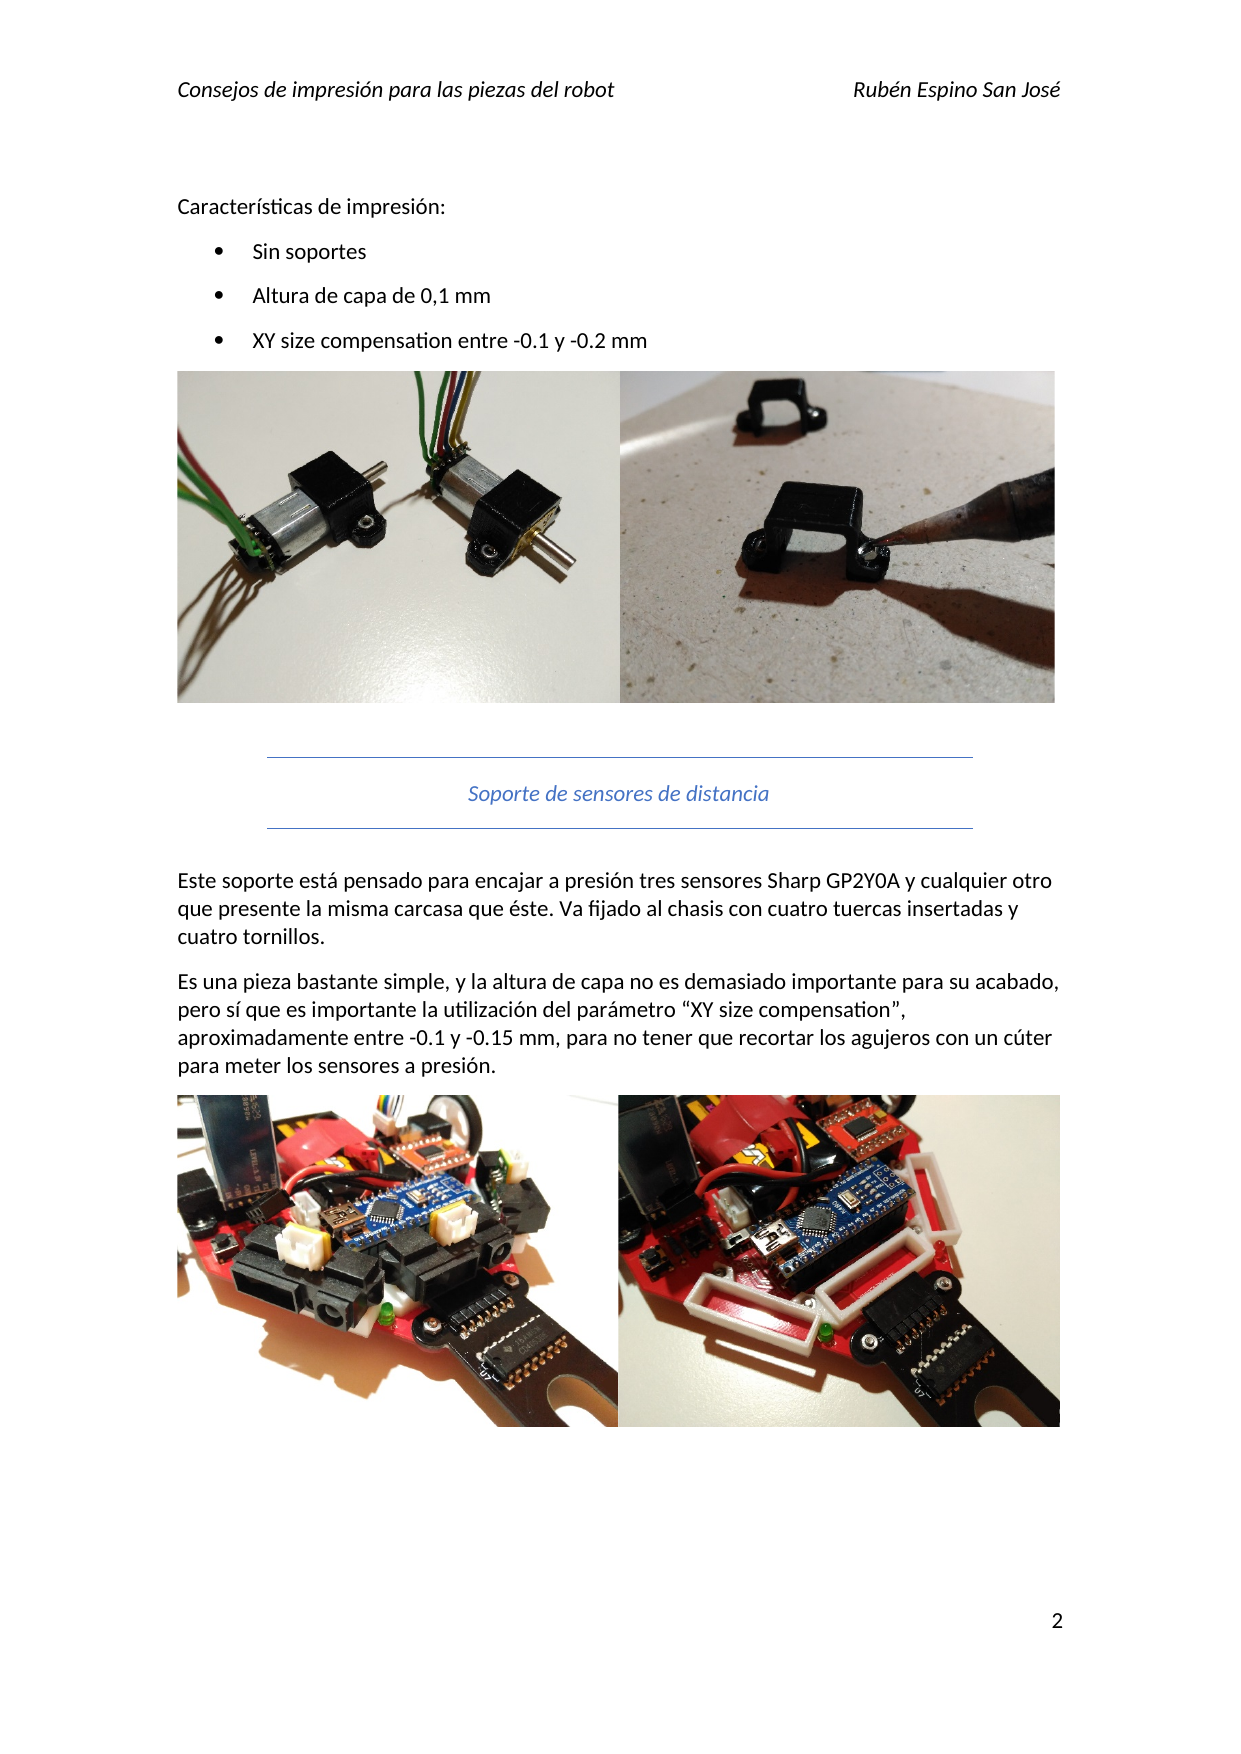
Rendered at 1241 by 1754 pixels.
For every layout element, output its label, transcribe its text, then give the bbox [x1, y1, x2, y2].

list XY size compensation entre -0.1 y -0.2 mm [215, 326, 1063, 354]
text Características de impresión: [177, 192, 1063, 220]
text Este soporte está pensado para encajar a presión tres sensores Sharp GP2Y0A y cualquier otro que presente la misma carcasa que éste. Va fijado al chasis con cuatro tuercas insertadas y cuatro tornillos. [177, 866, 1063, 950]
text Es una pieza bastante simple, y la altura de capa no es demasiado importante para su acabado, pero sí que es importante la utilización del parámetro “XY size compensation”, aproximadamente entre -0.1 y -0.15 mm, para no tener que recortar los agujeros con un cúter para meter los sensores a presión. [177, 967, 1063, 1079]
text Soporte de sensores de distancia [267, 758, 973, 828]
list Altura de capa de 0,1 mm [215, 282, 1063, 310]
list Sin soportes [215, 237, 1063, 265]
